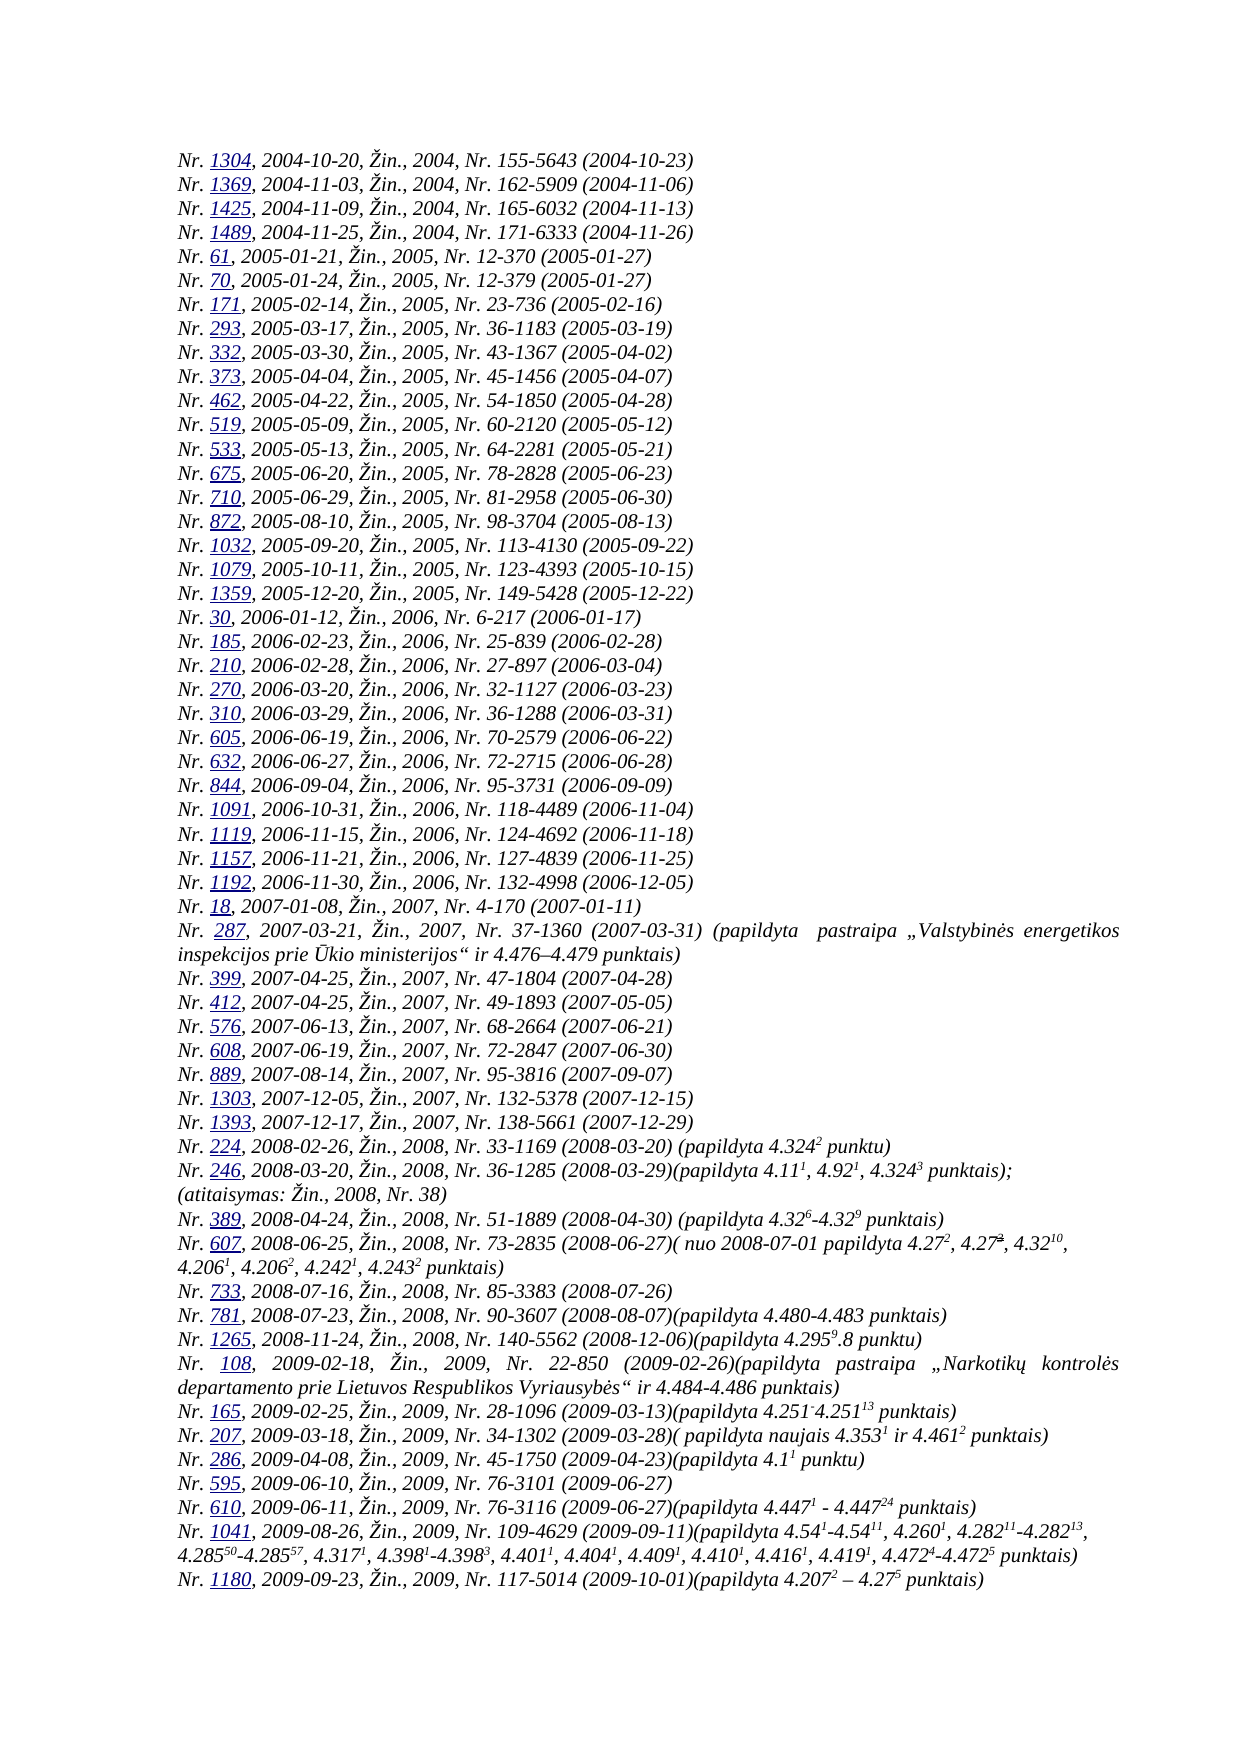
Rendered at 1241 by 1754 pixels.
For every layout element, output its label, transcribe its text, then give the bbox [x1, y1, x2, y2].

text Nr. 576, 2007-06-13, Žin., 2007, Nr. 68-2664 (2007-06-21) [177, 1014, 1122, 1038]
text Nr. 171, 2005-02-14, Žin., 2005, Nr. 23-736 (2005-02-16) [177, 292, 1122, 316]
text Nr. 595, 2009-06-10, Žin., 2009, Nr. 76-3101 (2009-06-27) [177, 1471, 1122, 1495]
text Nr. 710, 2005-06-29, Žin., 2005, Nr. 81-2958 (2005-06-30) [177, 484, 1122, 509]
text Nr. 310, 2006-03-29, Žin., 2006, Nr. 36-1288 (2006-03-31) [177, 701, 1122, 725]
text Nr. 608, 2007-06-19, Žin., 2007, Nr. 72-2847 (2007-06-30) [177, 1038, 1122, 1062]
text Nr. 412, 2007-04-25, Žin., 2007, Nr. 49-1893 (2007-05-05) [177, 990, 1122, 1014]
text Nr. 207, 2009-03-18, Žin., 2009, Nr. 34-1302 (2009-03-28)( papildyta naujais 4.3531 ir 4.4612 punktais) [177, 1423, 1122, 1447]
text Nr. 1393, 2007-12-17, Žin., 2007, Nr. 138-5661 (2007-12-29) [177, 1110, 1122, 1134]
text Nr. 70, 2005-01-24, Žin., 2005, Nr. 12-379 (2005-01-27) [177, 268, 1122, 292]
text Nr. 632, 2006-06-27, Žin., 2006, Nr. 72-2715 (2006-06-28) [177, 749, 1122, 773]
text Nr. 1359, 2005-12-20, Žin., 2005, Nr. 149-5428 (2005-12-22) [177, 581, 1122, 605]
text Nr. 1489, 2004-11-25, Žin., 2004, Nr. 171-6333 (2004-11-26) [177, 220, 1122, 244]
text Nr. 1032, 2005-09-20, Žin., 2005, Nr. 113-4130 (2005-09-22) [177, 533, 1122, 557]
text Nr. 675, 2005-06-20, Žin., 2005, Nr. 78-2828 (2005-06-23) [177, 461, 1122, 484]
text Nr. 287, 2007-03-21, Žin., 2007, Nr. 37-1360 (2007-03-31) (papildyta pastraipa „Valstybinės energetikos inspekcijos prie Ūkio ministerijos“ ir 4.476–4.479 punktais) [177, 918, 1122, 966]
text Nr. 462, 2005-04-22, Žin., 2005, Nr. 54-1850 (2005-04-28) [177, 388, 1122, 412]
text Nr. 889, 2007-08-14, Žin., 2007, Nr. 95-3816 (2007-09-07) [177, 1062, 1122, 1086]
text Nr. 533, 2005-05-13, Žin., 2005, Nr. 64-2281 (2005-05-21) [177, 436, 1122, 461]
text Nr. 286, 2009-04-08, Žin., 2009, Nr. 45-1750 (2009-04-23)(papildyta 4.11 punktu) [177, 1447, 1122, 1471]
text Nr. 610, 2009-06-11, Žin., 2009, Nr. 76-3116 (2009-06-27)(papildyta 4.4471 - 4.44724 punktais) [177, 1495, 1122, 1519]
text Nr. 61, 2005-01-21, Žin., 2005, Nr. 12-370 (2005-01-27) [177, 244, 1122, 268]
text Nr. 733, 2008-07-16, Žin., 2008, Nr. 85-3383 (2008-07-26) [177, 1279, 1122, 1303]
text Nr. 1192, 2006-11-30, Žin., 2006, Nr. 132-4998 (2006-12-05) [177, 869, 1122, 894]
text Nr. 519, 2005-05-09, Žin., 2005, Nr. 60-2120 (2005-05-12) [177, 412, 1122, 436]
text Nr. 246, 2008-03-20, Žin., 2008, Nr. 36-1285 (2008-03-29)(papildyta 4.111, 4.921, 4.3243 punktais); (atitaisymas: Žin., 2008, Nr. 38) [177, 1158, 1122, 1206]
text Nr. 293, 2005-03-17, Žin., 2005, Nr. 36-1183 (2005-03-19) [177, 316, 1122, 340]
text Nr. 872, 2005-08-10, Žin., 2005, Nr. 98-3704 (2005-08-13) [177, 509, 1122, 533]
text Nr. 1157, 2006-11-21, Žin., 2006, Nr. 127-4839 (2006-11-25) [177, 846, 1122, 869]
text Nr. 399, 2007-04-25, Žin., 2007, Nr. 47-1804 (2007-04-28) [177, 966, 1122, 990]
text Nr. 165, 2009-02-25, Žin., 2009, Nr. 28-1096 (2009-03-13)(papildyta 4.251-4.25113 punktais) [177, 1399, 1122, 1423]
text Nr. 30, 2006-01-12, Žin., 2006, Nr. 6-217 (2006-01-17) [177, 605, 1122, 629]
text Nr. 185, 2006-02-23, Žin., 2006, Nr. 25-839 (2006-02-28) [177, 629, 1122, 653]
text Nr. 1091, 2006-10-31, Žin., 2006, Nr. 118-4489 (2006-11-04) [177, 797, 1122, 821]
text Nr. 210, 2006-02-28, Žin., 2006, Nr. 27-897 (2006-03-04) [177, 653, 1122, 677]
text Nr. 373, 2005-04-04, Žin., 2005, Nr. 45-1456 (2005-04-07) [177, 364, 1122, 388]
text Nr. 1303, 2007-12-05, Žin., 2007, Nr. 132-5378 (2007-12-15) [177, 1086, 1122, 1110]
text Nr. 844, 2006-09-04, Žin., 2006, Nr. 95-3731 (2006-09-09) [177, 773, 1122, 797]
text Nr. 1041, 2009-08-26, Žin., 2009, Nr. 109-4629 (2009-09-11)(papildyta 4.541-4.5411, 4.2601, 4.28211-4.28213, 4.28550-4.28557, 4.3171, 4.3981-4.3983, 4.4011, 4.4041, 4.4091, 4.4101, 4.4161, 4.4191, 4.4724-4.4725 punktais) [177, 1519, 1122, 1567]
text Nr. 1304, 2004-10-20, Žin., 2004, Nr. 155-5643 (2004-10-23) [177, 148, 1122, 172]
text Nr. 781, 2008-07-23, Žin., 2008, Nr. 90-3607 (2008-08-07)(papildyta 4.480-4.483 punktais) [177, 1303, 1122, 1327]
text Nr. 1180, 2009-09-23, Žin., 2009, Nr. 117-5014 (2009-10-01)(papildyta 4.2072 – 4.275 punktais) [177, 1567, 1122, 1591]
text Nr. 108, 2009-02-18, Žin., 2009, Nr. 22-850 (2009-02-26)(papildyta pastraipa „Narkotikų kontrolės departamento prie Lietuvos Respublikos Vyriausybės“ ir 4.484-4.486 punktais) [177, 1351, 1122, 1399]
text Nr. 18, 2007-01-08, Žin., 2007, Nr. 4-170 (2007-01-11) [177, 894, 1122, 918]
text Nr. 1119, 2006-11-15, Žin., 2006, Nr. 124-4692 (2006-11-18) [177, 821, 1122, 846]
text Nr. 332, 2005-03-30, Žin., 2005, Nr. 43-1367 (2005-04-02) [177, 340, 1122, 364]
text Nr. 389, 2008-04-24, Žin., 2008, Nr. 51-1889 (2008-04-30) (papildyta 4.326-4.329 punktais) [177, 1206, 1122, 1231]
text Nr. 1369, 2004-11-03, Žin., 2004, Nr. 162-5909 (2004-11-06) [177, 172, 1122, 196]
text Nr. 1265, 2008-11-24, Žin., 2008, Nr. 140-5562 (2008-12-06)(papildyta 4.2959.8 punktu) [177, 1327, 1122, 1351]
text Nr. 607, 2008-06-25, Žin., 2008, Nr. 73-2835 (2008-06-27)( nuo 2008-07-01 papildyta 4.272, 4.273, 4.3210, 4.2061, 4.2062, 4.2421, 4.2432 punktais) [177, 1231, 1122, 1279]
text Nr. 1079, 2005-10-11, Žin., 2005, Nr. 123-4393 (2005-10-15) [177, 557, 1122, 581]
text Nr. 270, 2006-03-20, Žin., 2006, Nr. 32-1127 (2006-03-23) [177, 677, 1122, 701]
text Nr. 605, 2006-06-19, Žin., 2006, Nr. 70-2579 (2006-06-22) [177, 725, 1122, 749]
text Nr. 224, 2008-02-26, Žin., 2008, Nr. 33-1169 (2008-03-20) (papildyta 4.3242 punktu) [177, 1134, 1122, 1158]
text Nr. 1425, 2004-11-09, Žin., 2004, Nr. 165-6032 (2004-11-13) [177, 196, 1122, 220]
